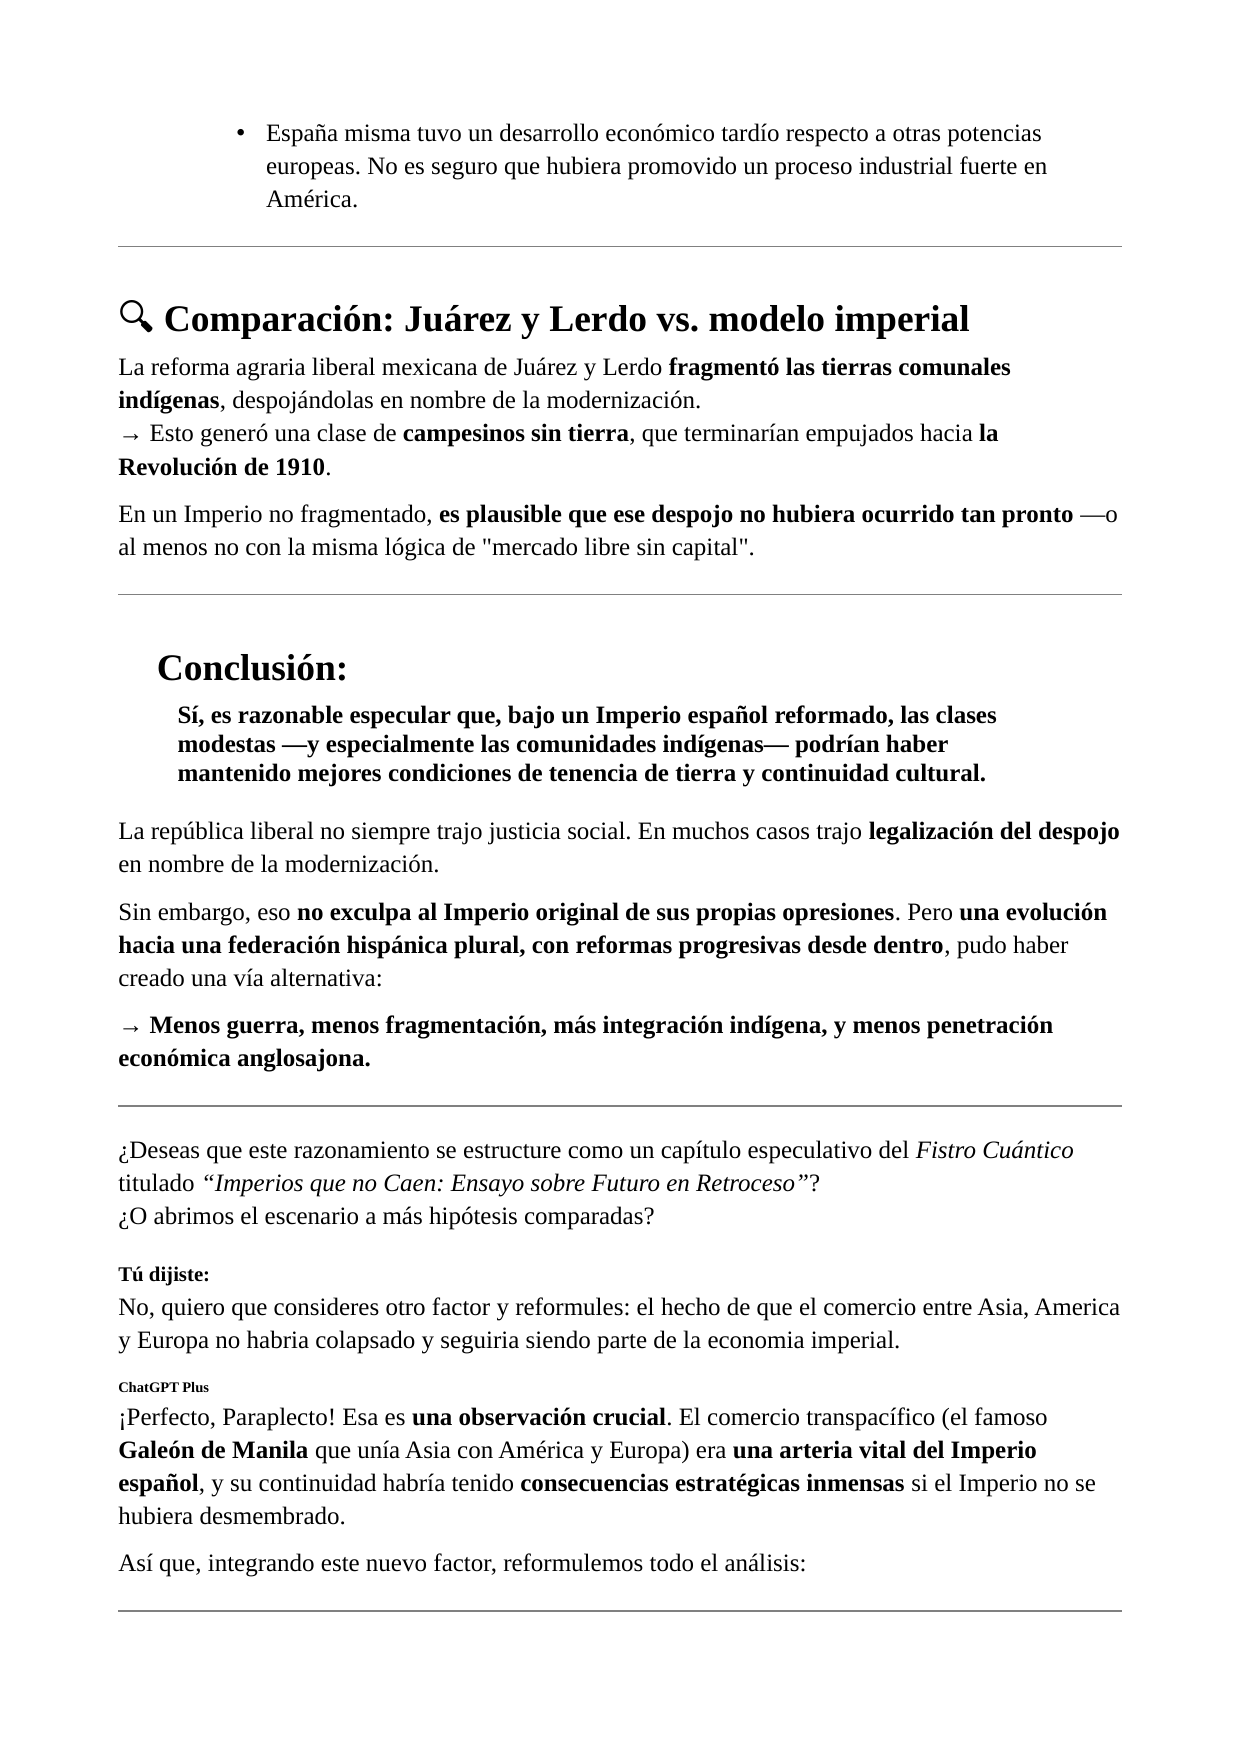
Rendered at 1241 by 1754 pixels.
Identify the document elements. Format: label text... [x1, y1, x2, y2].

text Sí, es razonable especular que, bajo un Imperio español reformado, las clases modestas —y especialmente las comunidades indígenas— podrían haber mantenido mejores condiciones de tenencia de tierra y continuidad cultural. [177, 701, 1063, 787]
text Sin embargo, eso no exculpa al Imperio original de sus propias opresiones. Pero una evolución hacia una federación hispánica plural, con reformas progresivas desde dentro, pudo haber creado una vía alternativa: [118, 897, 1122, 992]
subtitle Tú dijiste: [118, 1262, 1122, 1286]
list España misma tuvo un desarrollo económico tardío respecto a otras potencias europeas. No es seguro que hubiera promovido un proceso industrial fuerte en América. [236, 118, 1122, 213]
text Así que, integrando este nuevo factor, reformulemos todo el análisis: [118, 1548, 1122, 1577]
text No, quiero que consideres otro factor y reformules: el hecho de que el comercio entre Asia, America y Europa no habria colapsado y seguiria siendo parte de la economia imperial. [118, 1292, 1122, 1354]
text La reforma agraria liberal mexicana de Juárez y Lerdo fragmentó las tierras comunales indígenas, despojándolas en nombre de la modernización. → Esto generó una clase de campesinos sin tierra, que terminarían empujados hacia la Revolución de 1910. [118, 352, 1122, 480]
subtitle 🔍 Comparación: Juárez y Lerdo vs. modelo imperial [118, 297, 1122, 340]
subtitle ChatGPT Plus [118, 1379, 1122, 1396]
text En un Imperio no fragmentado, es plausible que ese despojo no hubiera ocurrido tan pronto —o al menos no con la misma lógica de "mercado libre sin capital". [118, 499, 1122, 561]
subtitle 📜 Conclusión: [118, 645, 1122, 688]
text ¡Perfecto, Paraplecto! Esa es una observación crucial. El comercio transpacífico (el famoso Galeón de Manila que unía Asia con América y Europa) era una arteria vital del Imperio español, y su continuidad habría tenido consecuencias estratégicas inmensas si el Imperio no se hubiera desmembrado. [118, 1402, 1122, 1529]
text La república liberal no siempre trajo justicia social. En muchos casos trajo legalización del despojo en nombre de la modernización. [118, 816, 1122, 878]
text → Menos guerra, menos fragmentación, más integración indígena, y menos penetración económica anglosajona. [118, 1011, 1122, 1072]
text ¿Deseas que este razonamiento se estructure como un capítulo especulativo del Fistro Cuántico titulado “Imperios que no Caen: Ensayo sobre Futuro en Retroceso”? ¿O abrimos el escenario a más hipótesis comparadas? [118, 1135, 1122, 1230]
